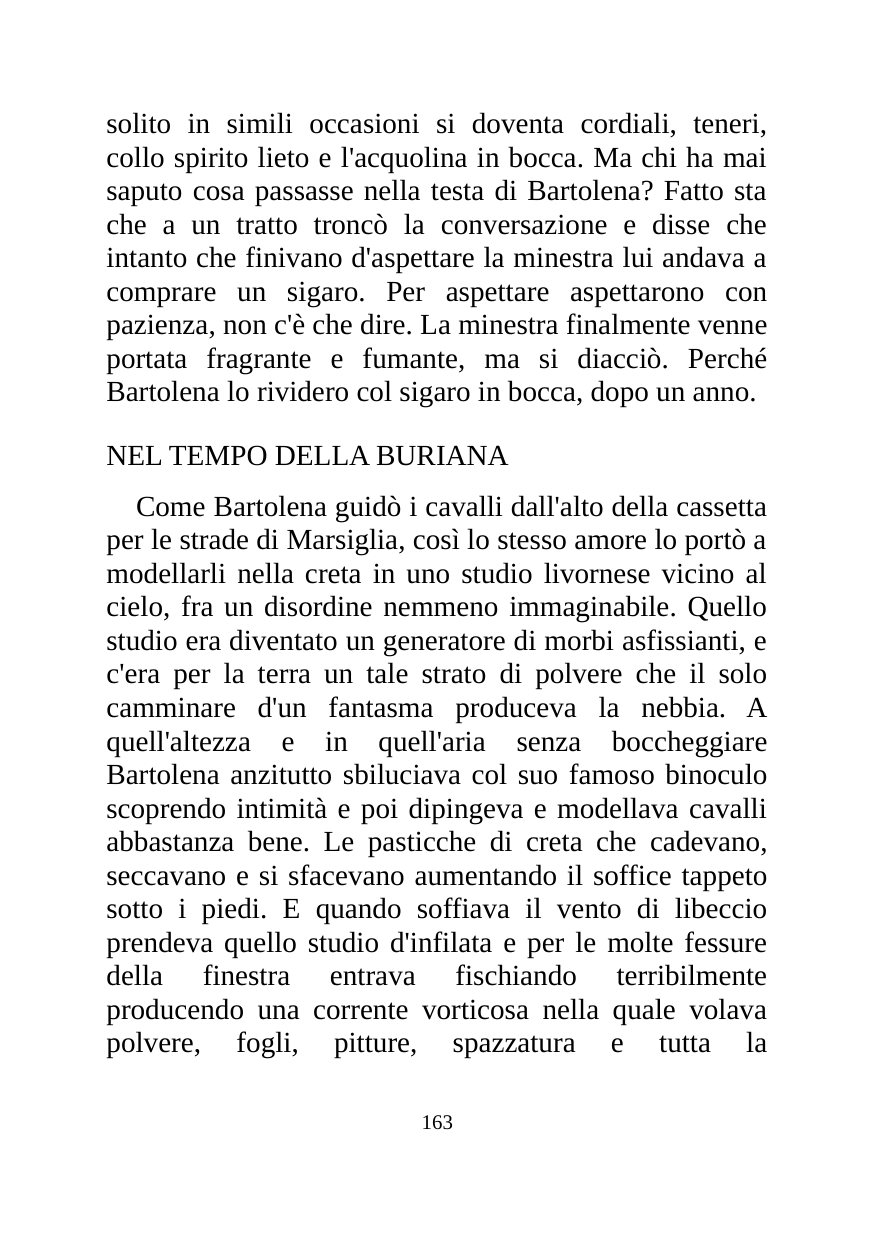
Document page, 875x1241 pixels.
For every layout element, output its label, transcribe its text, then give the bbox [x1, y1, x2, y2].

text Come Bartolena guidò i cavalli dall'alto della cassetta per le strade di Marsiglia, così lo stesso amore lo portò a modellarli nella creta in uno studio livornese vicino al cielo, fra un disordine nemmeno immaginabile. Quello studio era diventato un generatore di morbi asfissianti, e c'era per la terra un tale strato di polvere che il solo camminare d'un fantasma produceva la nebbia. A quell'altezza e in quell'aria senza boccheggiare Bartolena anzitutto sbiluciava col suo famoso binoculo scoprendo intimità e poi dipingeva e modellava cavalli abbastanza bene. Le pasticche di creta che cadevano, seccavano e si sfacevano aumentando il soffice tappeto sotto i piedi. E quando soffiava il vento di libeccio prendeva quello studio d'infilata e per le molte fessure della finestra entrava fischiando terribilmente producendo una corrente vorticosa nella quale volava polvere, fogli, pitture, spazzatura e tutta la [106, 489, 768, 1059]
text NEL TEMPO DELLA BURIANA [106, 438, 768, 471]
text solito in simili occasioni si doventa cordiali, teneri, collo spirito lieto e l'acquolina in bocca. Ma chi ha mai saputo cosa passasse nella testa di Bartolena? Fatto sta che a un tratto troncò la conversazione e disse che intanto che finivano d'aspettare la minestra lui andava a comprare un sigaro. Per aspettare aspettarono con pazienza, non c'è che dire. La minestra finalmente venne portata fragrante e fumante, ma si diacciò. Perché Bartolena lo rividero col sigaro in bocca, dopo un anno. [106, 106, 768, 408]
